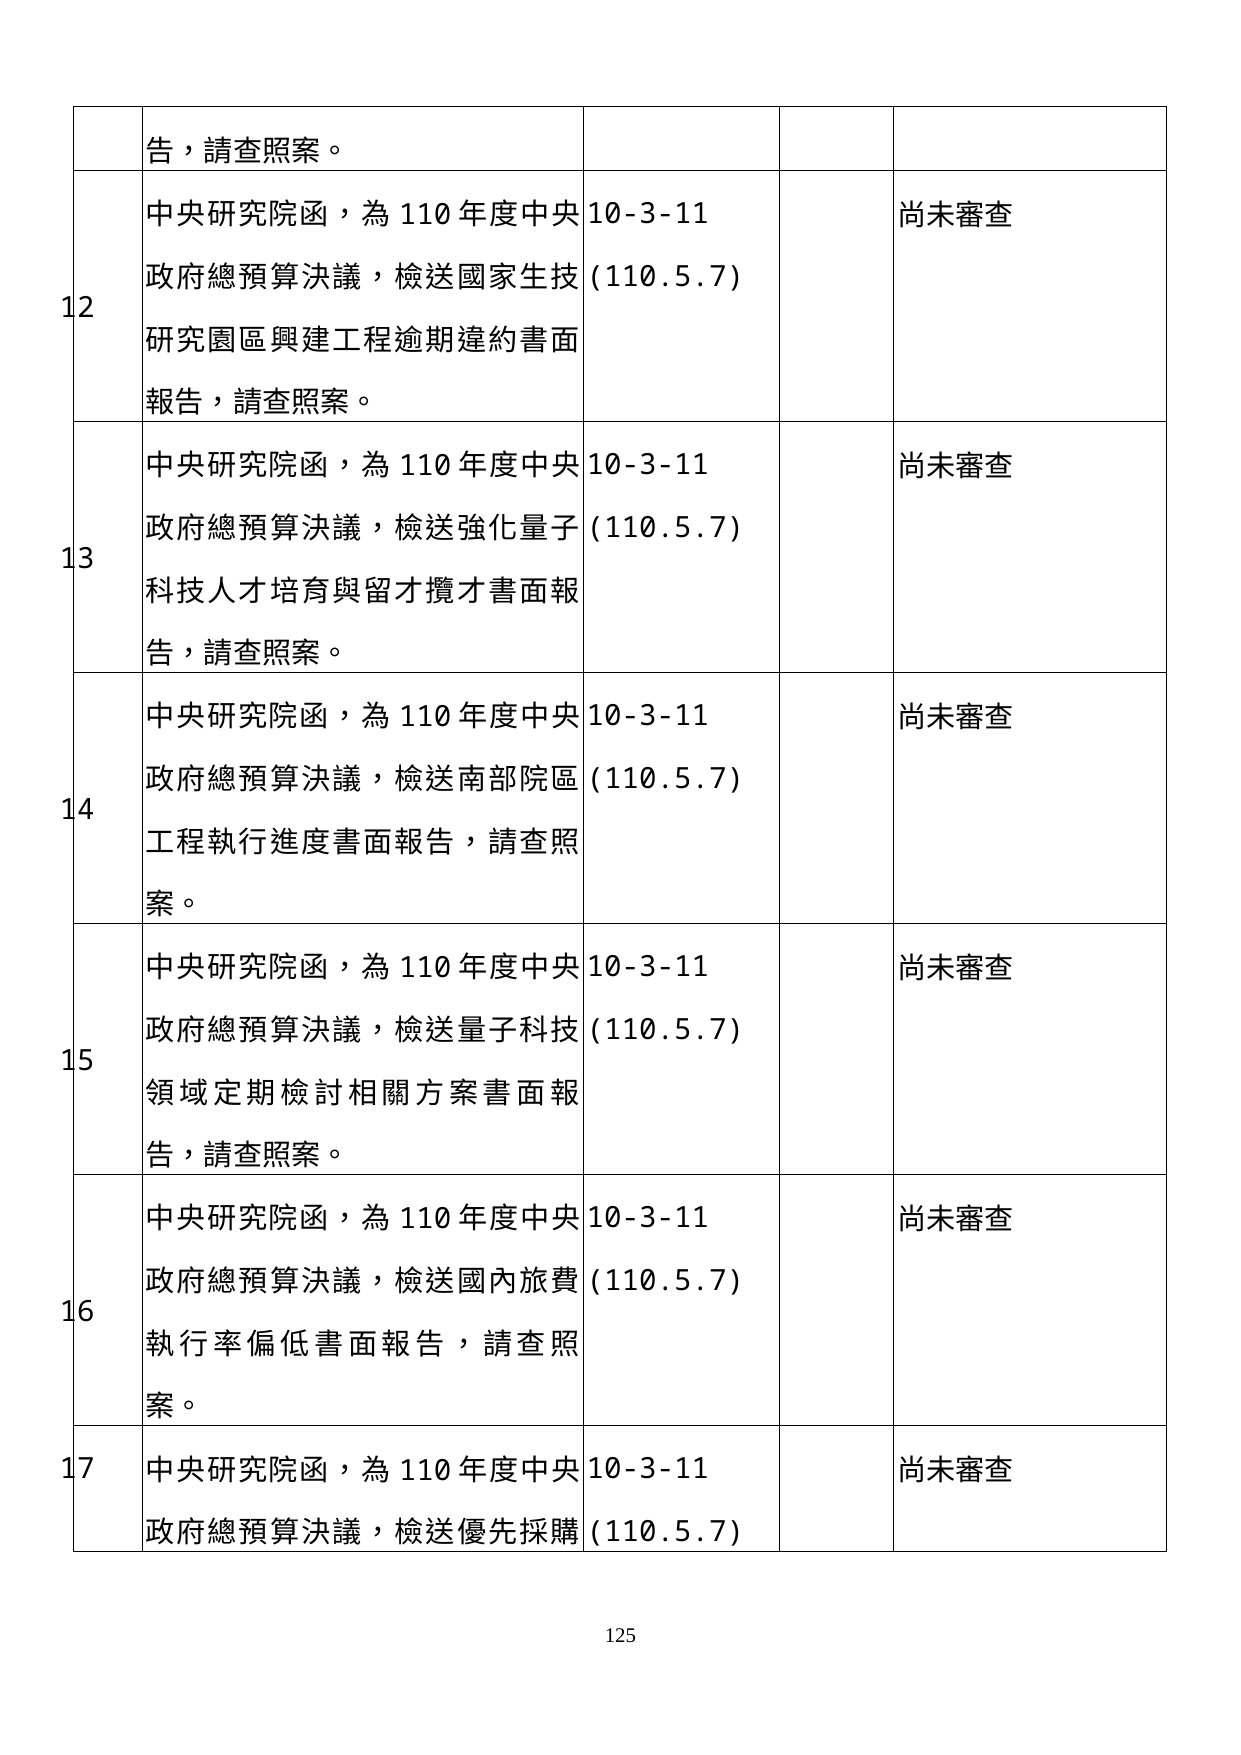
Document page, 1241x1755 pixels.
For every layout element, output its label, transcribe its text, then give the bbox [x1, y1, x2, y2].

table_cell 尚未審查 [894, 1175, 1166, 1425]
table_cell [780, 1175, 893, 1425]
table_cell 尚未審查 [894, 673, 1166, 923]
table_cell [780, 1426, 893, 1551]
table_cell 中央研究院函，為110年度中央政府總預算決議，檢送優先採購 [143, 1426, 583, 1551]
table_cell [74, 107, 142, 169]
table_cell [894, 107, 1166, 169]
table_cell 10-3-11 (110.5.7) [584, 171, 779, 421]
table_cell [780, 422, 893, 672]
table_cell 中央研究院函，為110年度中央政府總預算決議，檢送量子科技領域定期檢討相關方案書面報告，請查照案。 [143, 924, 583, 1174]
table_cell 尚未審查 [894, 1426, 1166, 1551]
table_cell 尚未審查 [894, 422, 1166, 672]
table_cell [74, 673, 142, 923]
table_cell 尚未審查 [894, 171, 1166, 421]
table_cell 中央研究院函，為110年度中央政府總預算決議，檢送南部院區工程執行進度書面報告，請查照案。 [143, 673, 583, 923]
table_cell [74, 1175, 142, 1425]
table_cell [74, 1426, 142, 1551]
table_cell [74, 171, 142, 421]
table_cell [74, 422, 142, 672]
table_cell 10-3-11 (110.5.7) [584, 924, 779, 1174]
table_cell [584, 107, 779, 169]
table_cell [780, 673, 893, 923]
table_cell 尚未審查 [894, 924, 1166, 1174]
table_cell 10-3-11 (110.5.7) [584, 422, 779, 672]
table_cell 中央研究院函，為110年度中央政府總預算決議，檢送國內旅費執行率偏低書面報告，請查照案。 [143, 1175, 583, 1425]
table_cell 中央研究院函，為110年度中央政府總預算決議，檢送國家生技研究園區興建工程逾期違約書面報告，請查照案。 [143, 171, 583, 421]
table_cell [74, 924, 142, 1174]
table_cell 10-3-11 (110.5.7) [584, 1426, 779, 1551]
table_cell 10-3-11 (110.5.7) [584, 673, 779, 923]
table_cell [780, 171, 893, 421]
table_cell [780, 924, 893, 1174]
table_cell [780, 107, 893, 169]
table_cell 中央研究院函，為110年度中央政府總預算決議，檢送強化量子科技人才培育與留才攬才書面報告，請查照案。 [143, 422, 583, 672]
table_cell 10-3-11 (110.5.7) [584, 1175, 779, 1425]
table_cell 告，請查照案。 [143, 107, 583, 169]
